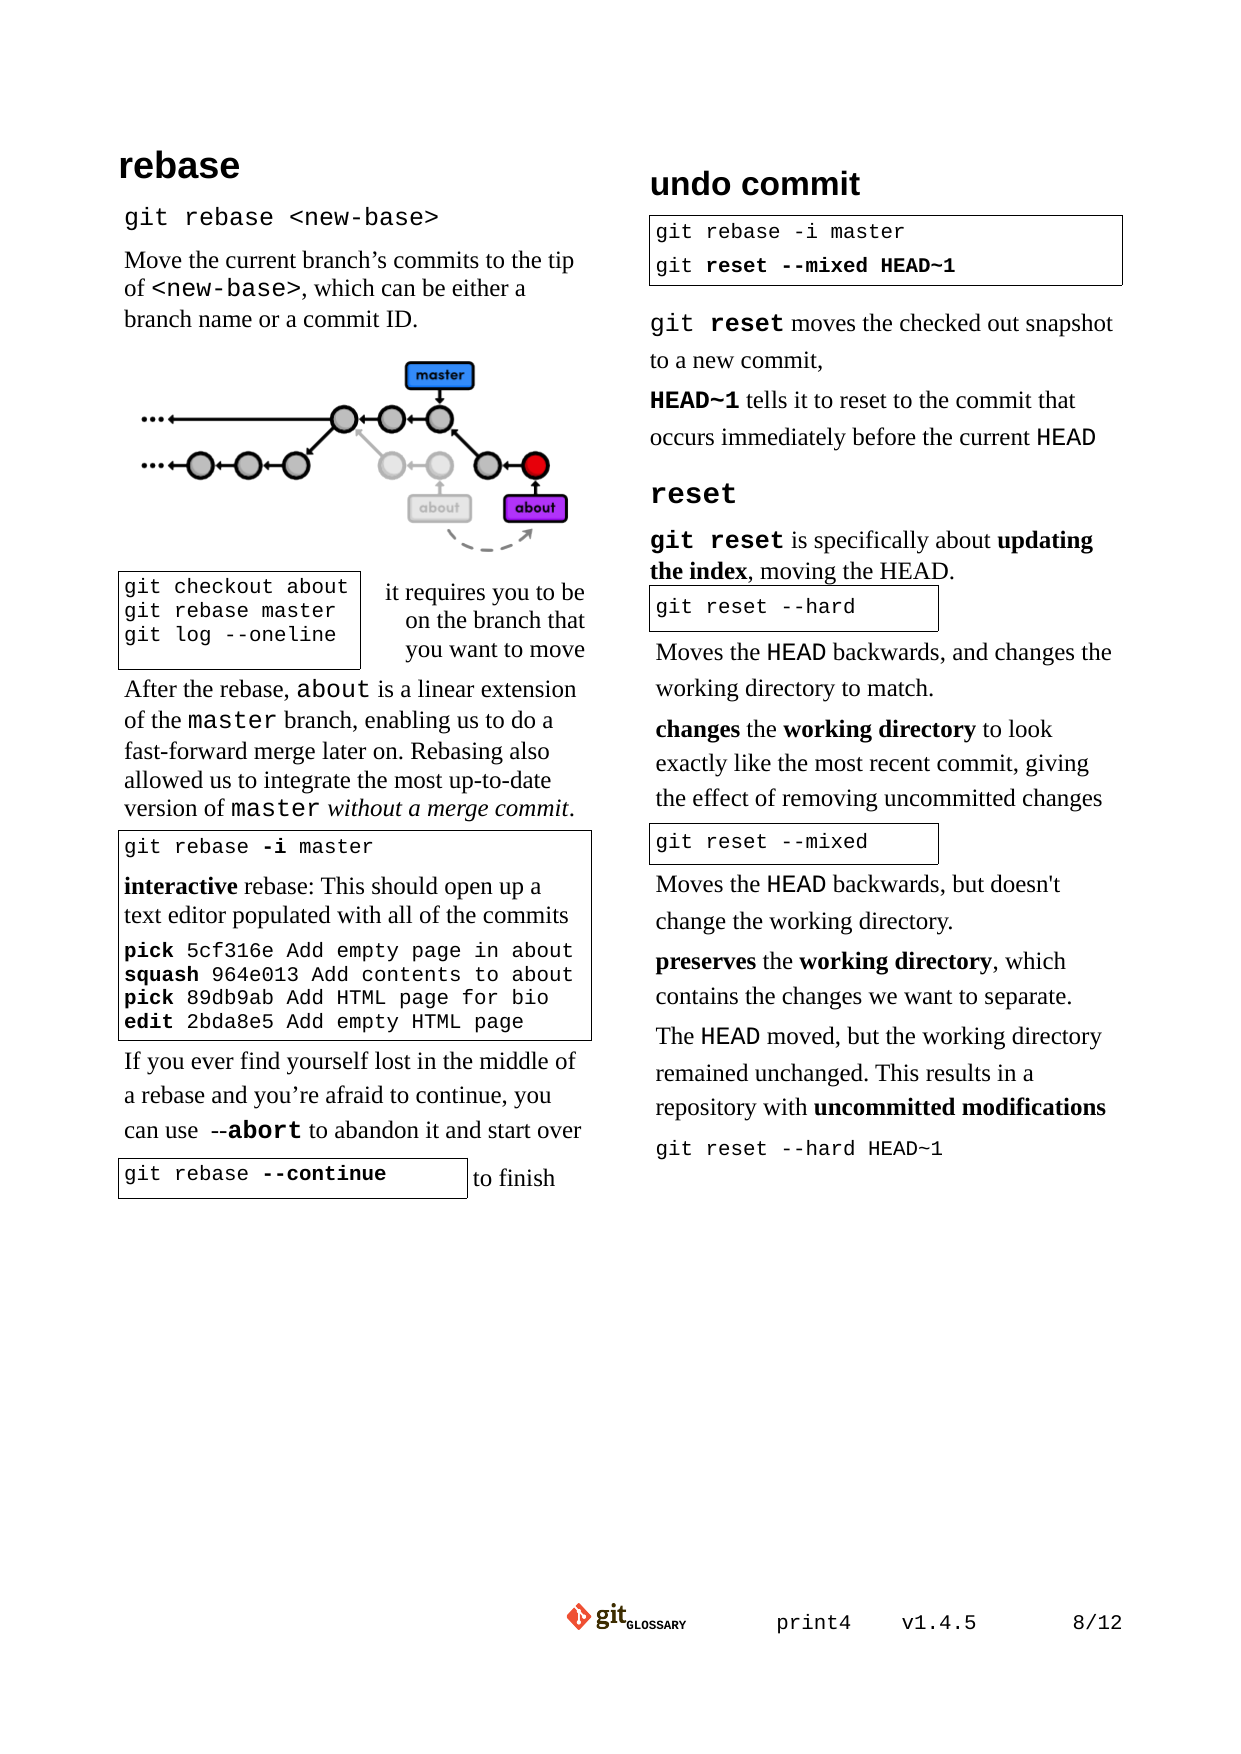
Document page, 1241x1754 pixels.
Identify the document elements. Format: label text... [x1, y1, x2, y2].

table_cell If you ever find yourself lost in the middle of a rebase and you’re afraid to continue, you can use --abort to abandon it and start over [118, 1041, 591, 1158]
table_cell git rebase -i master [119, 831, 591, 865]
table_cell [939, 823, 1121, 863]
picture [123, 344, 585, 565]
text HEAD~1 tells it to reset to the commit that occurs immediately before the current HEAD [649, 385, 1122, 453]
subtitle rebase [118, 143, 591, 187]
text git reset is specifically about updating the index, moving the HEAD. [649, 525, 1122, 585]
table_cell Move the current branch’s commits to the tip of <new-base>, which can be either a branch name or a commit ID. [118, 239, 591, 339]
table_cell interactive rebase: This should open up a text editor populated with all of the commits [119, 865, 591, 934]
table_cell git checkout about git rebase master git log --oneline [119, 572, 360, 668]
table_header [939, 585, 1121, 631]
table_cell git rebase --continue [119, 1159, 467, 1198]
picture [566, 1603, 627, 1630]
table_cell Moves the HEAD backwards, but doesn't change the working directory. preserves the working directory, which contains the changes we want to separate. The HEAD moved, but the working directory remained unchanged. This results in a repository with uncommitted modifications [650, 864, 1121, 1133]
table_cell it requires you to be on the branch that you want to move [361, 571, 591, 668]
table_cell git reset --mixed [650, 824, 938, 863]
table_cell After the rebase, about is a linear extension of the master branch, enabling us to do a fast-forward merge later on. Rebasing also allowed us to integrate the most up-to-date version of master without a merge commit. [118, 669, 591, 830]
table_cell pick 5cf316e Add empty page in about squash 964e013 Add contents to about pick 89db9ab Add HTML page for bio edit 2bda8e5 Add empty HTML page [119, 934, 591, 1040]
table_cell [118, 339, 591, 571]
table_header git rebase <new-base> [118, 199, 591, 239]
table_cell Moves the HEAD backwards, and changes the working directory to match. changes the working directory to look exactly like the most recent commit, giving the effect of removing uncommitted changes [650, 631, 1121, 823]
subtitle reset [649, 479, 1122, 513]
table_cell to finish [468, 1158, 591, 1198]
table_header git reset --hard [650, 586, 938, 631]
text git reset moves the checked out snapshot to a new commit, [649, 308, 1122, 374]
table_cell git reset --hard HEAD~1 [650, 1133, 1121, 1168]
table_header git rebase -i master git reset --mixed HEAD~1 [650, 216, 1122, 284]
subtitle undo commit [649, 164, 1122, 203]
